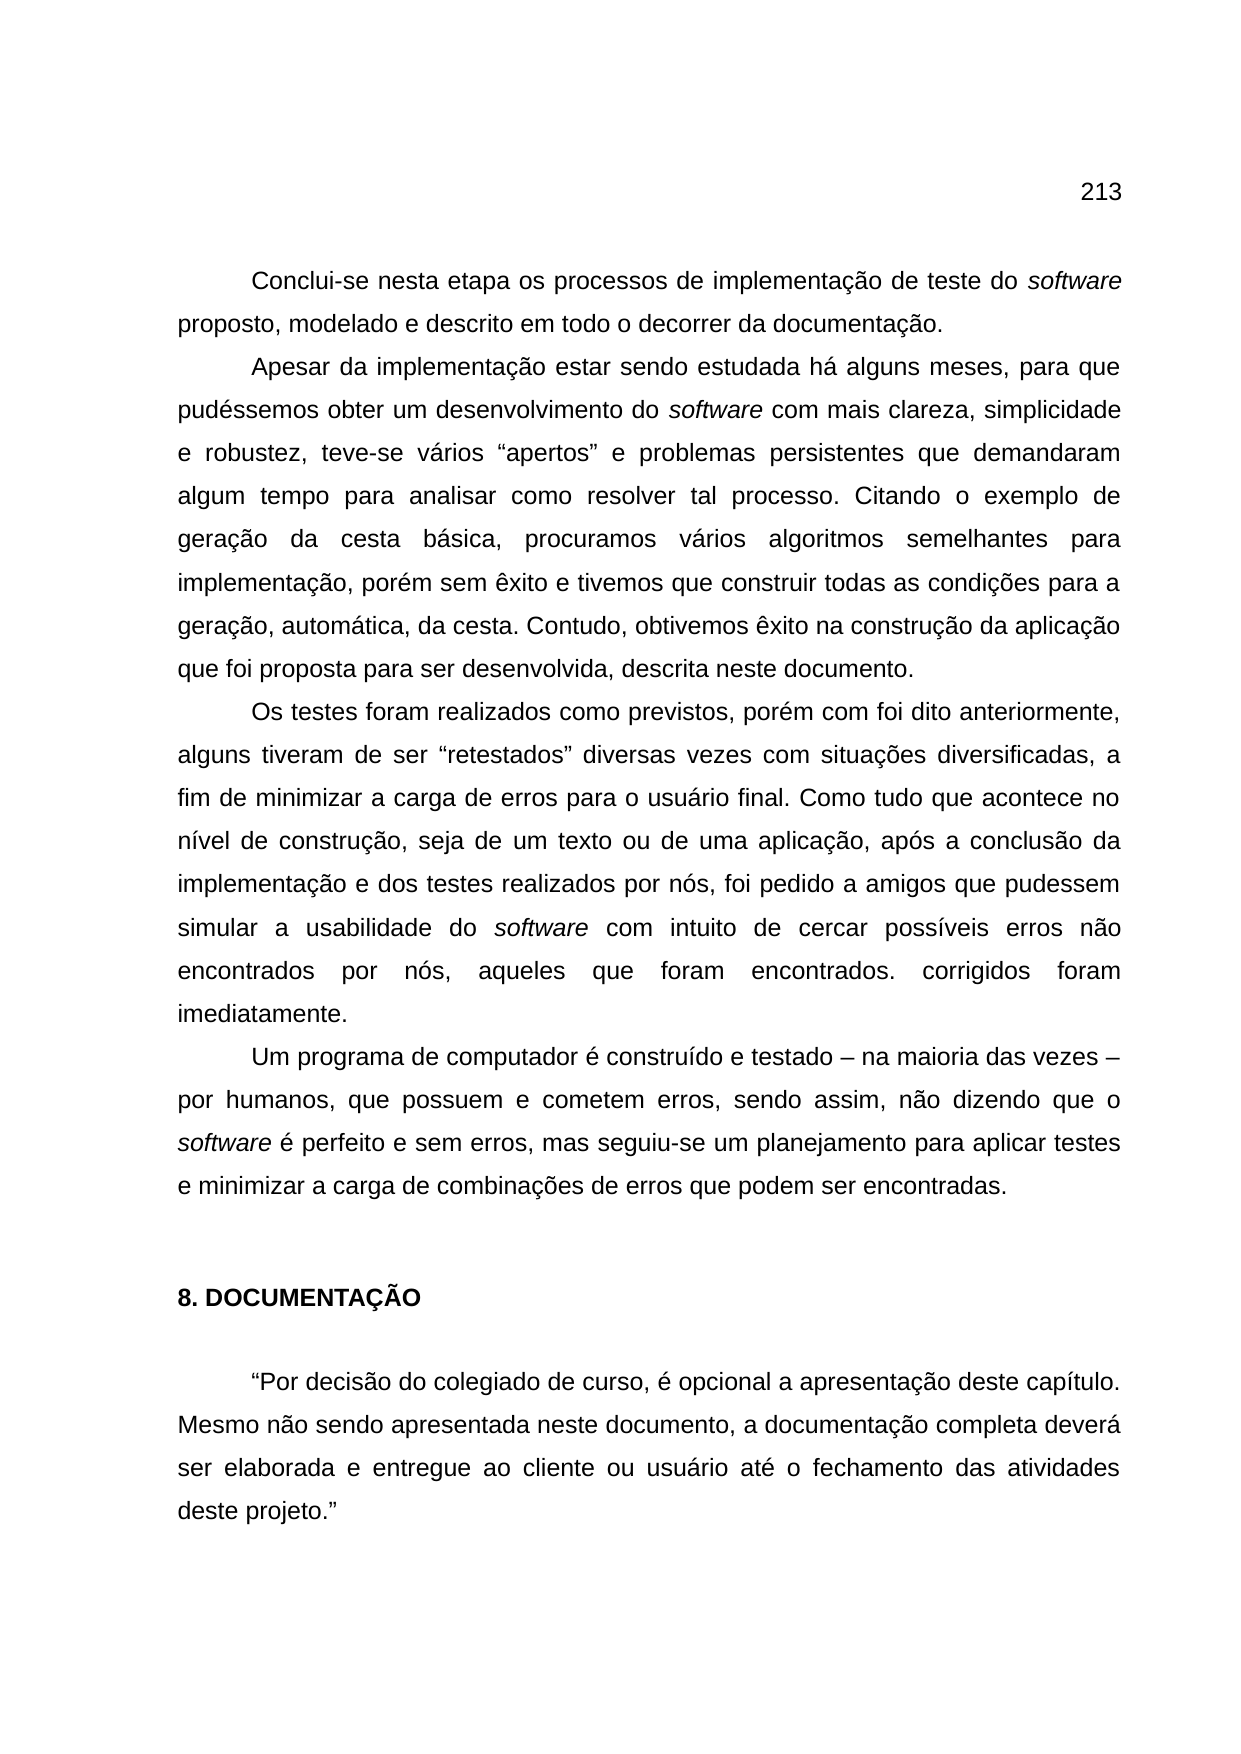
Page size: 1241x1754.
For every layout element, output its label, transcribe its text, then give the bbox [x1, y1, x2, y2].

text Apesar da implementação estar sendo estudada há alguns meses, para que pudéssemos obter um desenvolvimento do software com mais clareza, simplicidade e robustez, teve-se vários “apertos” e problemas persistentes que demandaram algum tempo para analisar como resolver tal processo. Citando o exemplo de geração da cesta básica, procuramos vários algoritmos semelhantes para implementação, porém sem êxito e tivemos que construir todas as condições para a geração, automática, da cesta. Contudo, obtivemos êxito na construção da aplicação que foi proposta para ser desenvolvida, descrita neste documento. [177, 352, 1122, 683]
text Conclui-se nesta etapa os processos de implementação de teste do software proposto, modelado e descrito em todo o decorrer da documentação. [177, 266, 1122, 338]
text Os testes foram realizados como previstos, porém com foi dito anteriormente, alguns tiveram de ser “retestados” diversas vezes com situações diversificadas, a fim de minimizar a carga de erros para o usuário final. Como tudo que acontece no nível de construção, seja de um texto ou de uma aplicação, após a conclusão da implementação e dos testes realizados por nós, foi pedido a amigos que pudessem simular a usabilidade do software com intuito de cercar possíveis erros não encontrados por nós, aqueles que foram encontrados. corrigidos foram imediatamente. [177, 697, 1122, 1028]
subtitle 8. DOCUMENTAÇÃO [177, 1283, 1122, 1311]
text Um programa de computador é construído e testado – na maioria das vezes – por humanos, que possuem e cometem erros, sendo assim, não dizendo que o software é perfeito e sem erros, mas seguiu-se um planejamento para aplicar testes e minimizar a carga de combinações de erros que podem ser encontradas. [177, 1042, 1122, 1200]
text “Por decisão do colegiado de curso, é opcional a apresentação deste capítulo. Mesmo não sendo apresentada neste documento, a documentação completa deverá ser elaborada e entregue ao cliente ou usuário até o fechamento das atividades deste projeto.” [177, 1367, 1122, 1525]
